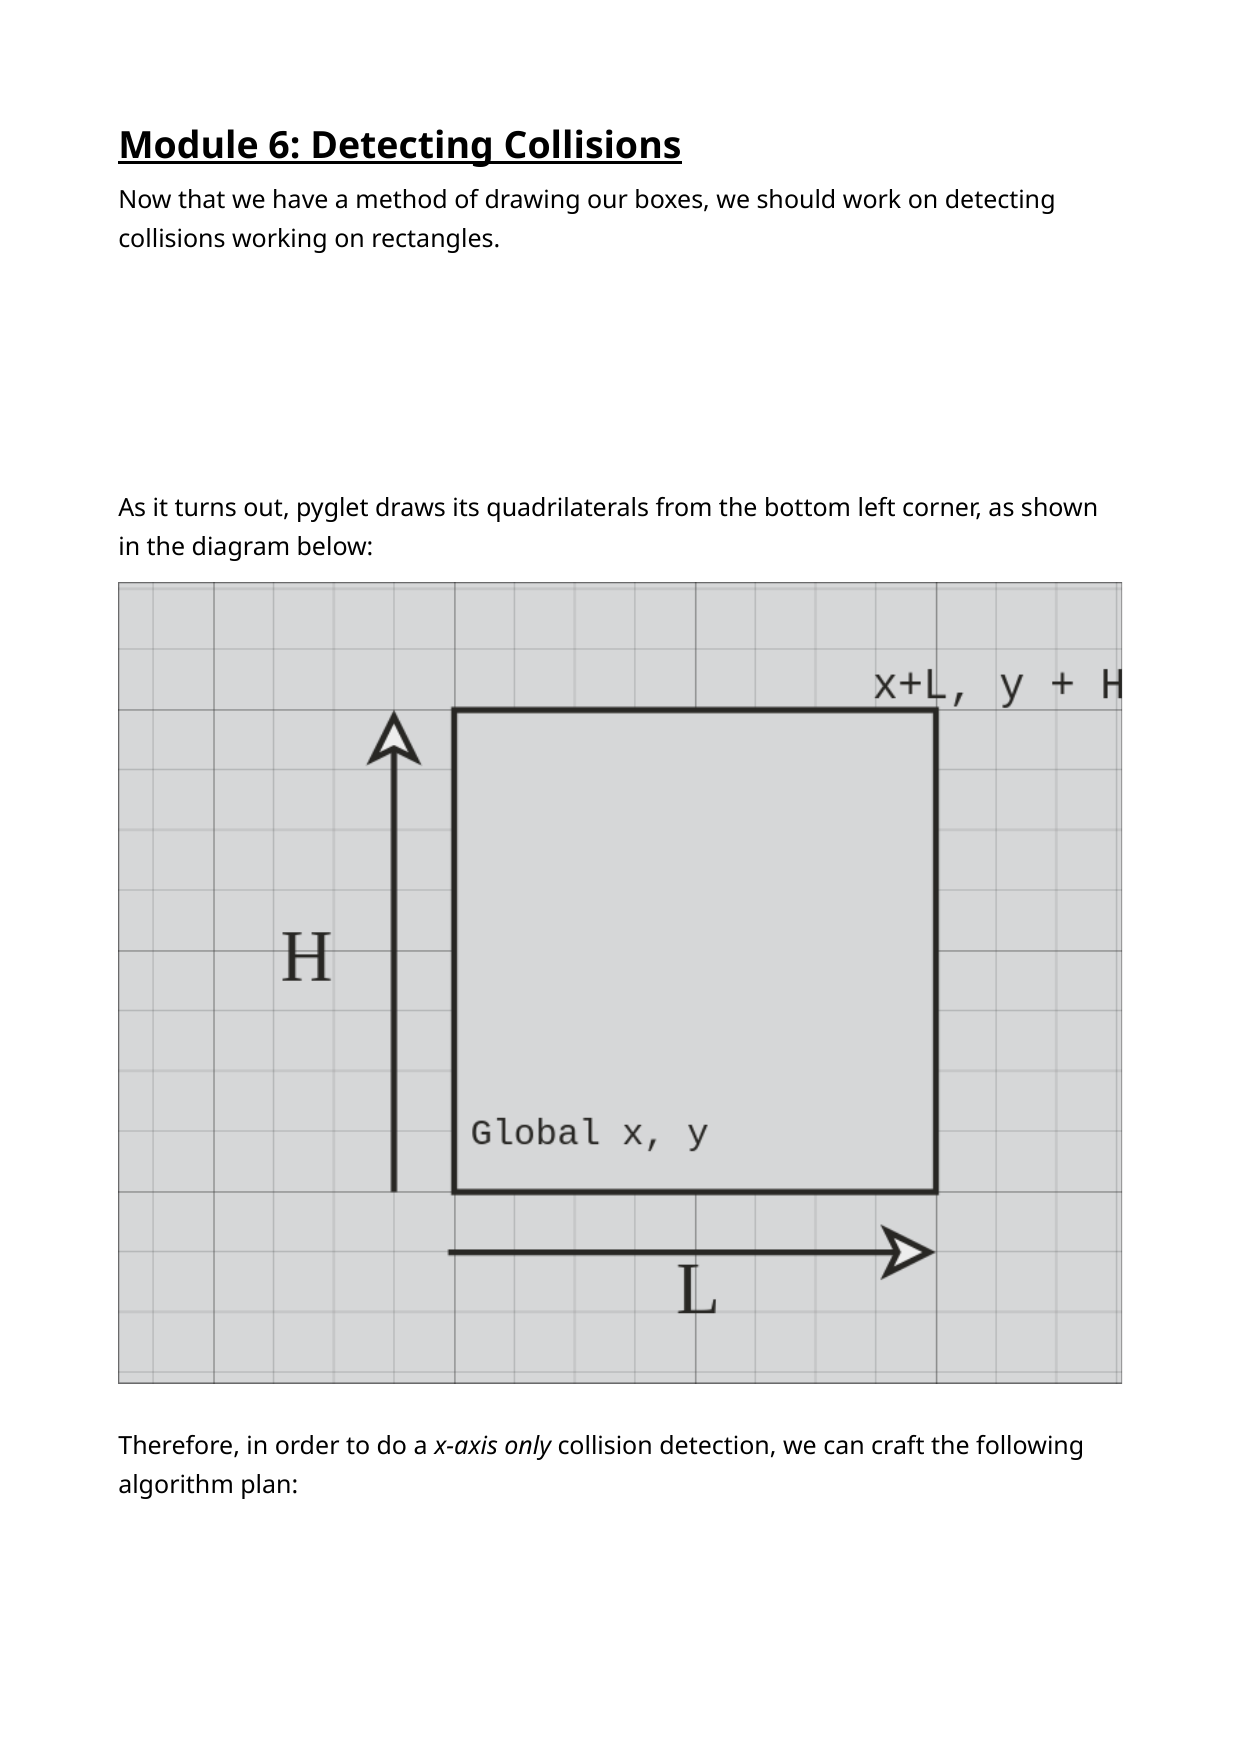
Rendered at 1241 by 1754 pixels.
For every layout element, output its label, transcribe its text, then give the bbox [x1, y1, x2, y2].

text As it turns out, pyglet draws its quadrilaterals from the bottom left corner, as shown in the diagram below: [118, 489, 1122, 563]
text Therefore, in order to do a x-axis only collision detection, we can craft the following algorithm plan: [118, 1384, 1122, 1501]
text Now that we have a method of drawing our boxes, we should work on detecting collisions working on rectangles. [118, 182, 1122, 255]
picture [118, 582, 1123, 1384]
subtitle Module 6: Detecting Collisions [118, 118, 1122, 169]
